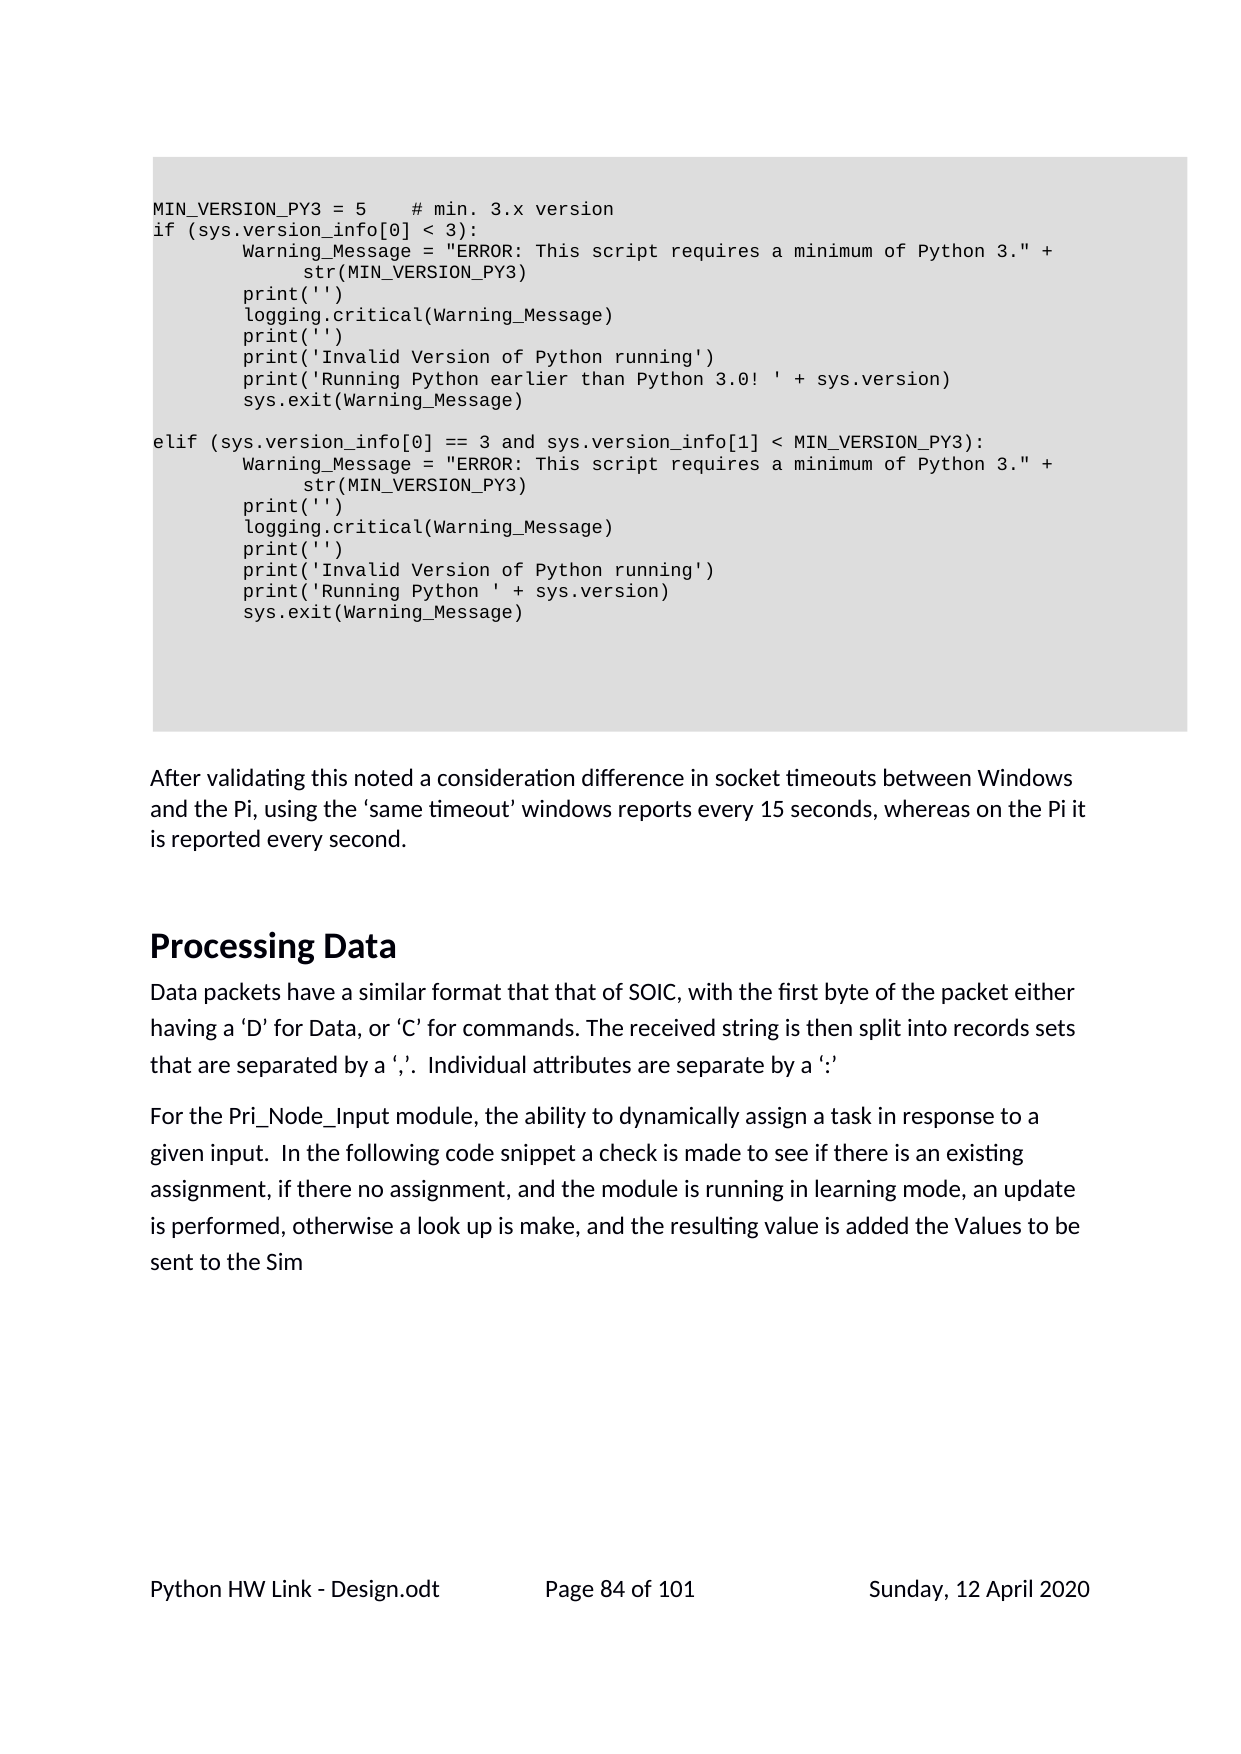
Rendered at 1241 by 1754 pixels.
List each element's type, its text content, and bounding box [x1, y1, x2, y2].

text After validating this noted a consideration difference in socket timeouts between Windows and the Pi, using the ‘same timeout’ windows reports every 15 seconds, whereas on the Pi it is reported every second. [150, 762, 1090, 854]
text Data packets have a similar format that that of SOIC, with the first byte of the packet either having a ‘D’ for Data, or ‘C’ for commands. The received string is then split into records sets that are separated by a ‘,’. Individual attributes are separate by a ‘:’ [150, 976, 1090, 1079]
subtitle Processing Data [150, 922, 1090, 968]
text For the Pri_Node_Input module, the ability to dynamically assign a task in response to a given input. In the following code snippet a check is made to see if there is an existing assignment, if there no assignment, and the module is running in learning mode, an update is performed, otherwise a look up is make, and the resulting value is added the Values to be sent to the Sim [150, 1100, 1090, 1277]
